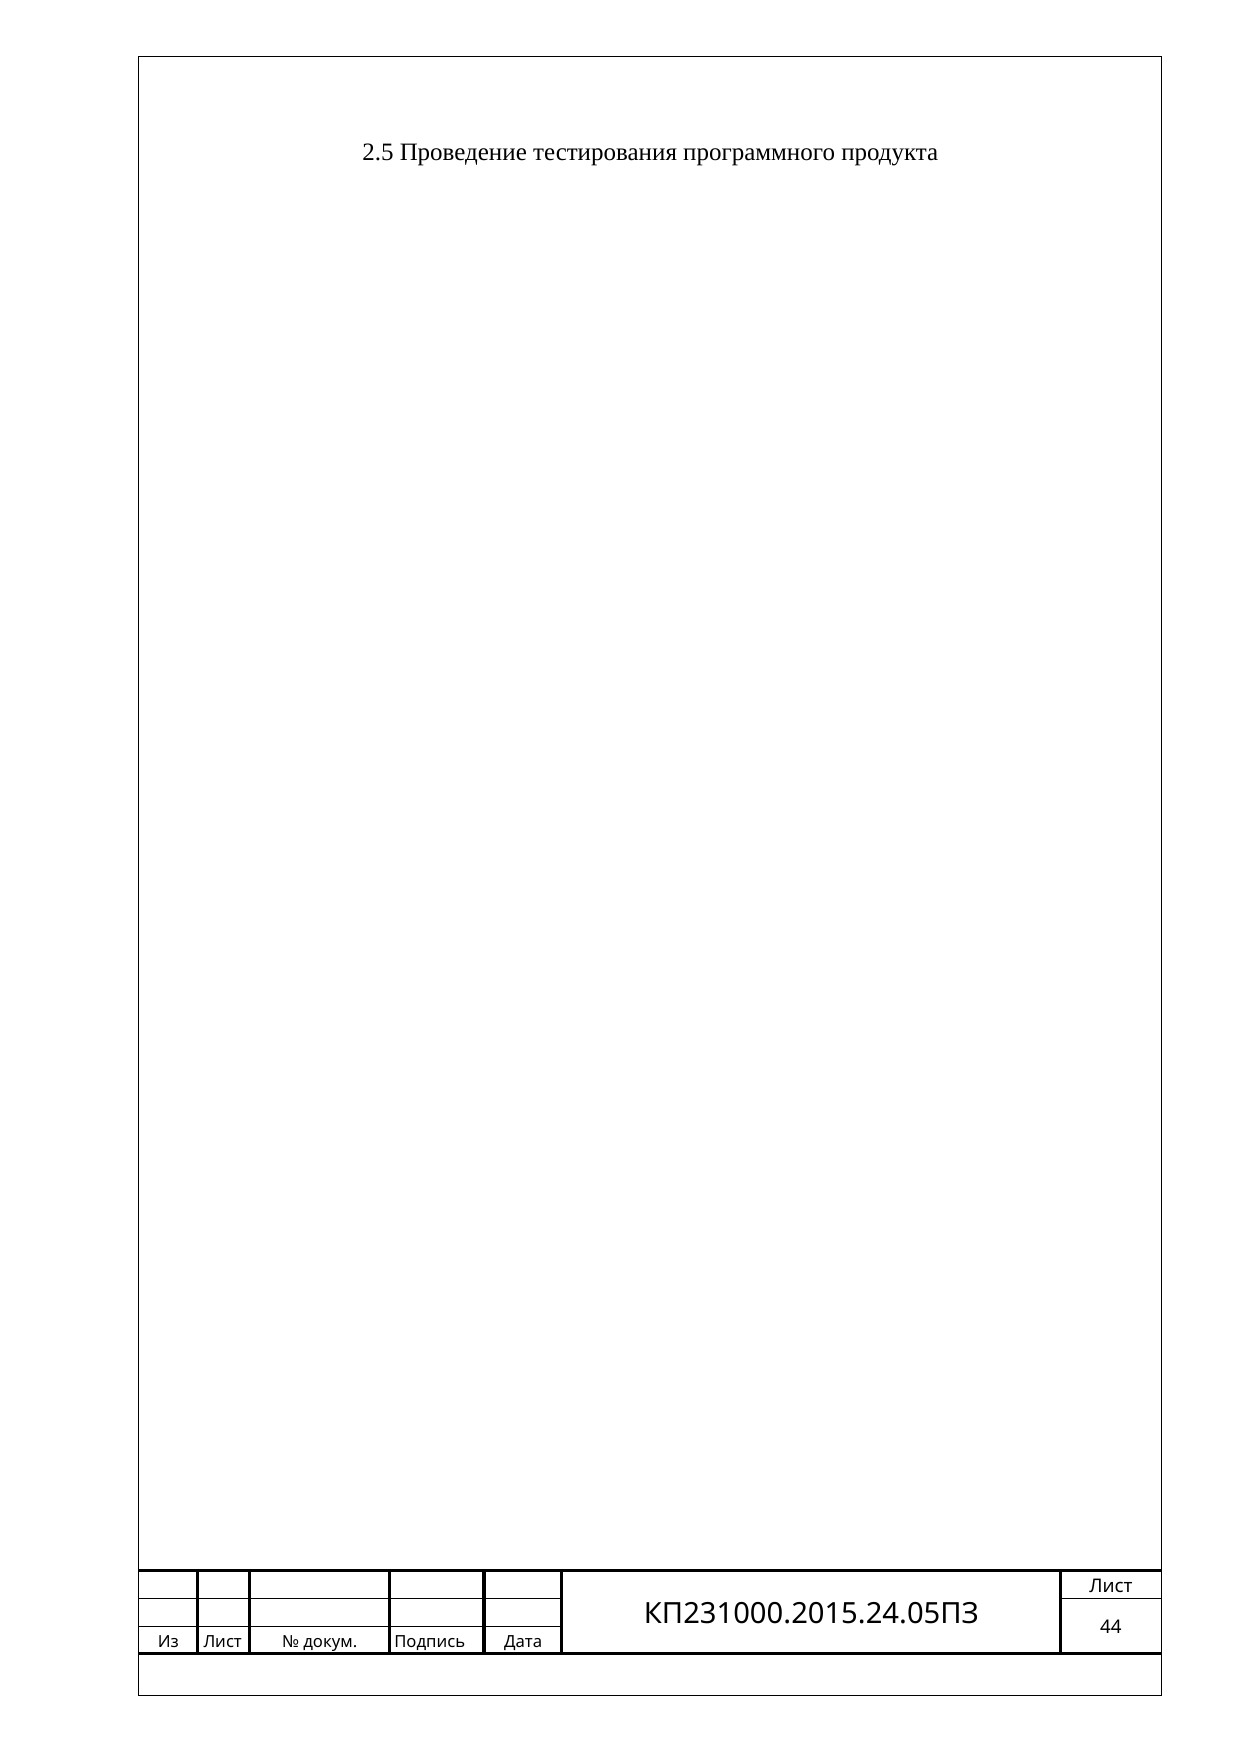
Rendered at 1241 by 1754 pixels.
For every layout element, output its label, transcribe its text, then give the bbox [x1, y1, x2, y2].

subtitle 2.5 Проведение тестирования программного продукта [168, 137, 1132, 165]
